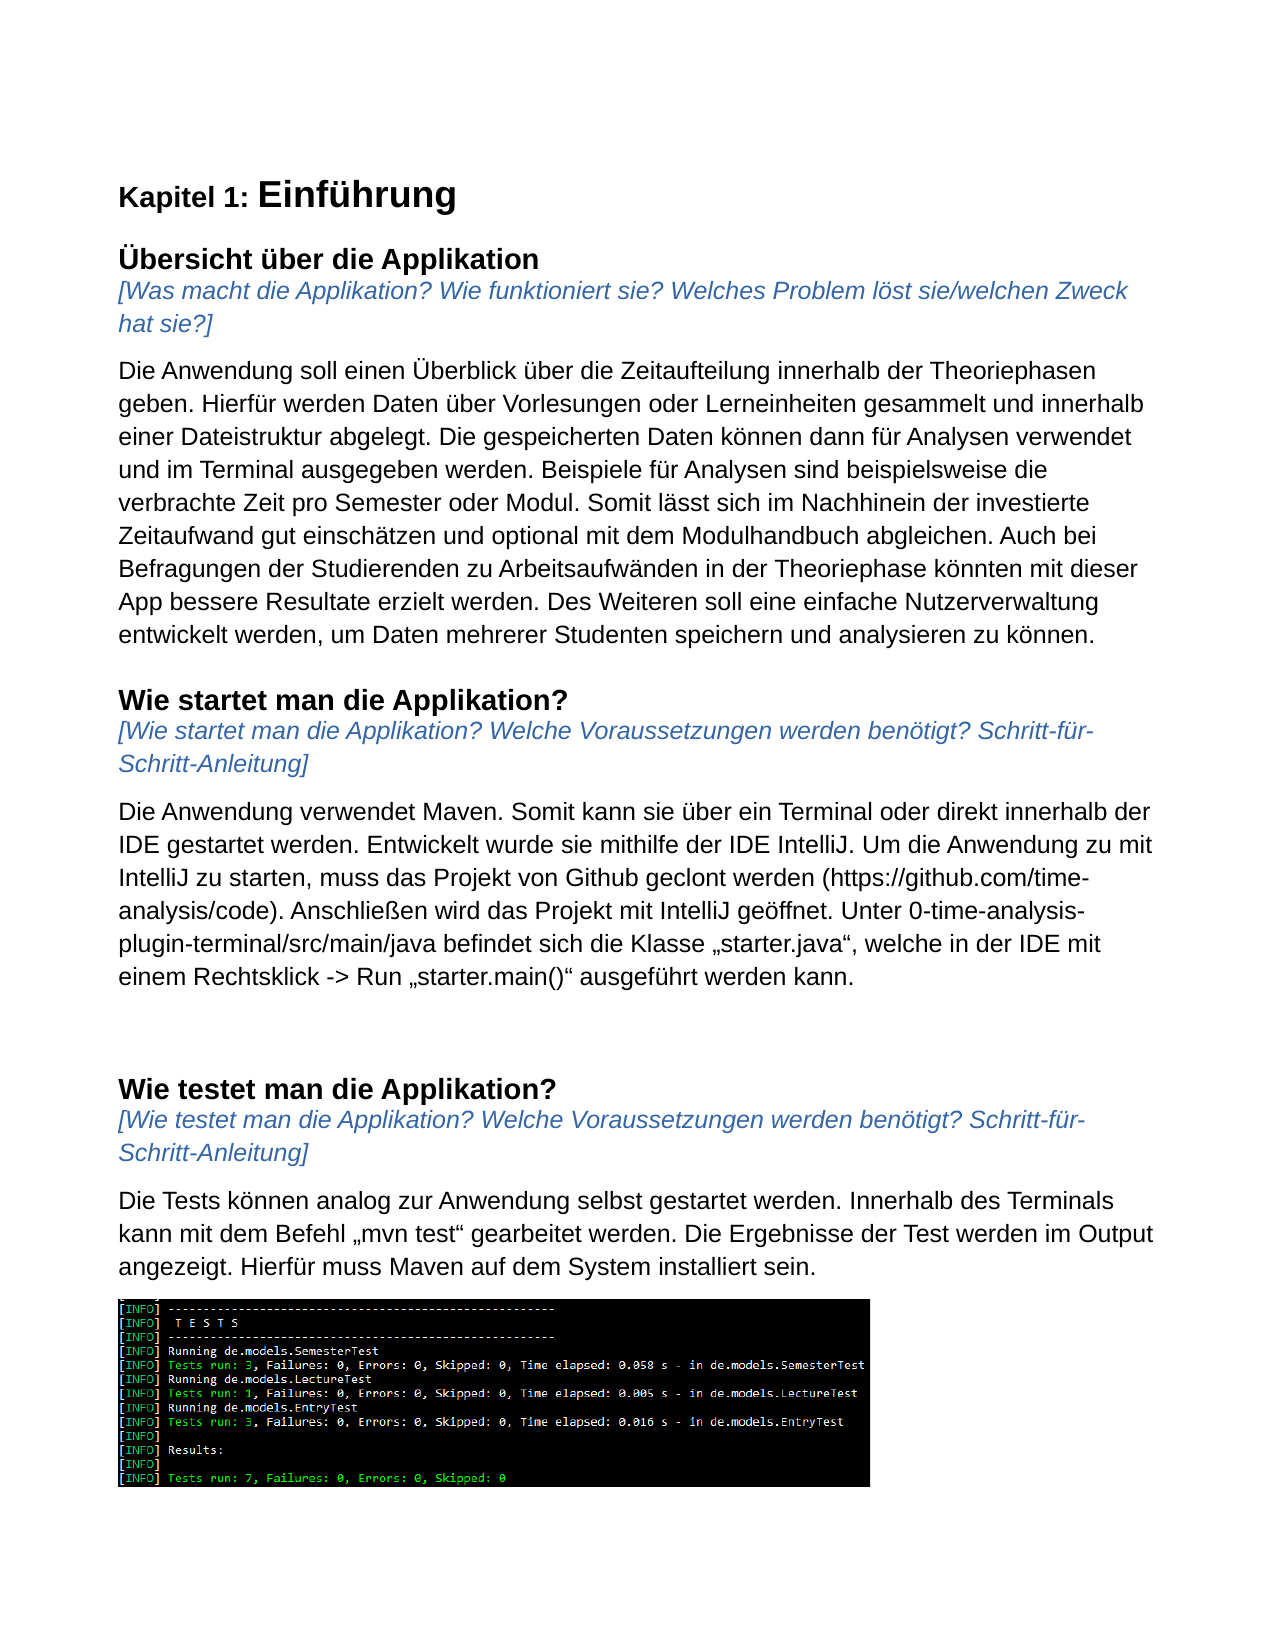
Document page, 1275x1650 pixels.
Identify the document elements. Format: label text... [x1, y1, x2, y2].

text [Wie testet man die Applikation? Welche Voraussetzungen werden benötigt? Schritt-für-Schritt-Anleitung] [118, 1105, 1157, 1167]
text Die Tests können analog zur Anwendung selbst gestartet werden. Innerhalb des Terminals kann mit dem Befehl „mvn test“ gearbeitet werden. Die Ergebnisse der Test werden im Output angezeigt. Hierfür muss Maven auf dem System installiert sein. [118, 1186, 1157, 1281]
subtitle Wie testet man die Applikation? [118, 1072, 1157, 1105]
subtitle Kapitel 1: Einführung [118, 172, 1157, 215]
text [Was macht die Applikation? Wie funktioniert sie? Welches Problem löst sie/welchen Zweck hat sie?] [118, 276, 1157, 337]
text Die Anwendung verwendet Maven. Somit kann sie über ein Terminal oder direkt innerhalb der IDE gestartet werden. Entwickelt wurde sie mithilfe der IDE IntelliJ. Um die Anwendung zu mit IntelliJ zu starten, muss das Projekt von Github geclont werden (https://github.com/time-analysis/code). Anschließen wird das Projekt mit IntelliJ geöffnet. Unter 0-time-analysis-plugin-terminal/src/main/java befindet sich die Klasse „starter.java“, welche in der IDE mit einem Rechtsklick -> Run „starter.main()“ ausgeführt werden kann. [118, 797, 1157, 991]
subtitle Wie startet man die Applikation? [118, 683, 1157, 716]
text Die Anwendung soll einen Überblick über die Zeitaufteilung innerhalb der Theoriephasen geben. Hierfür werden Daten über Vorlesungen oder Lerneinheiten gesammelt und innerhalb einer Dateistruktur abgelegt. Die gespeicherten Daten können dann für Analysen verwendet und im Terminal ausgegeben werden. Beispiele für Analysen sind beispielsweise die verbrachte Zeit pro Semester oder Modul. Somit lässt sich im Nachhinein der investierte Zeitaufwand gut einschätzen und optional mit dem Modulhandbuch abgleichen. Auch bei Befragungen der Studierenden zu Arbeitsaufwänden in der Theoriephase könnten mit dieser App bessere Resultate erzielt werden. Des Weiteren soll eine einfache Nutzerverwaltung entwickelt werden, um Daten mehrerer Studenten speichern und analysieren zu können. [118, 356, 1157, 649]
subtitle Übersicht über die Applikation [118, 242, 1157, 276]
text [Wie startet man die Applikation? Welche Voraussetzungen werden benötigt? Schritt-für-Schritt-Anleitung] [118, 716, 1157, 778]
